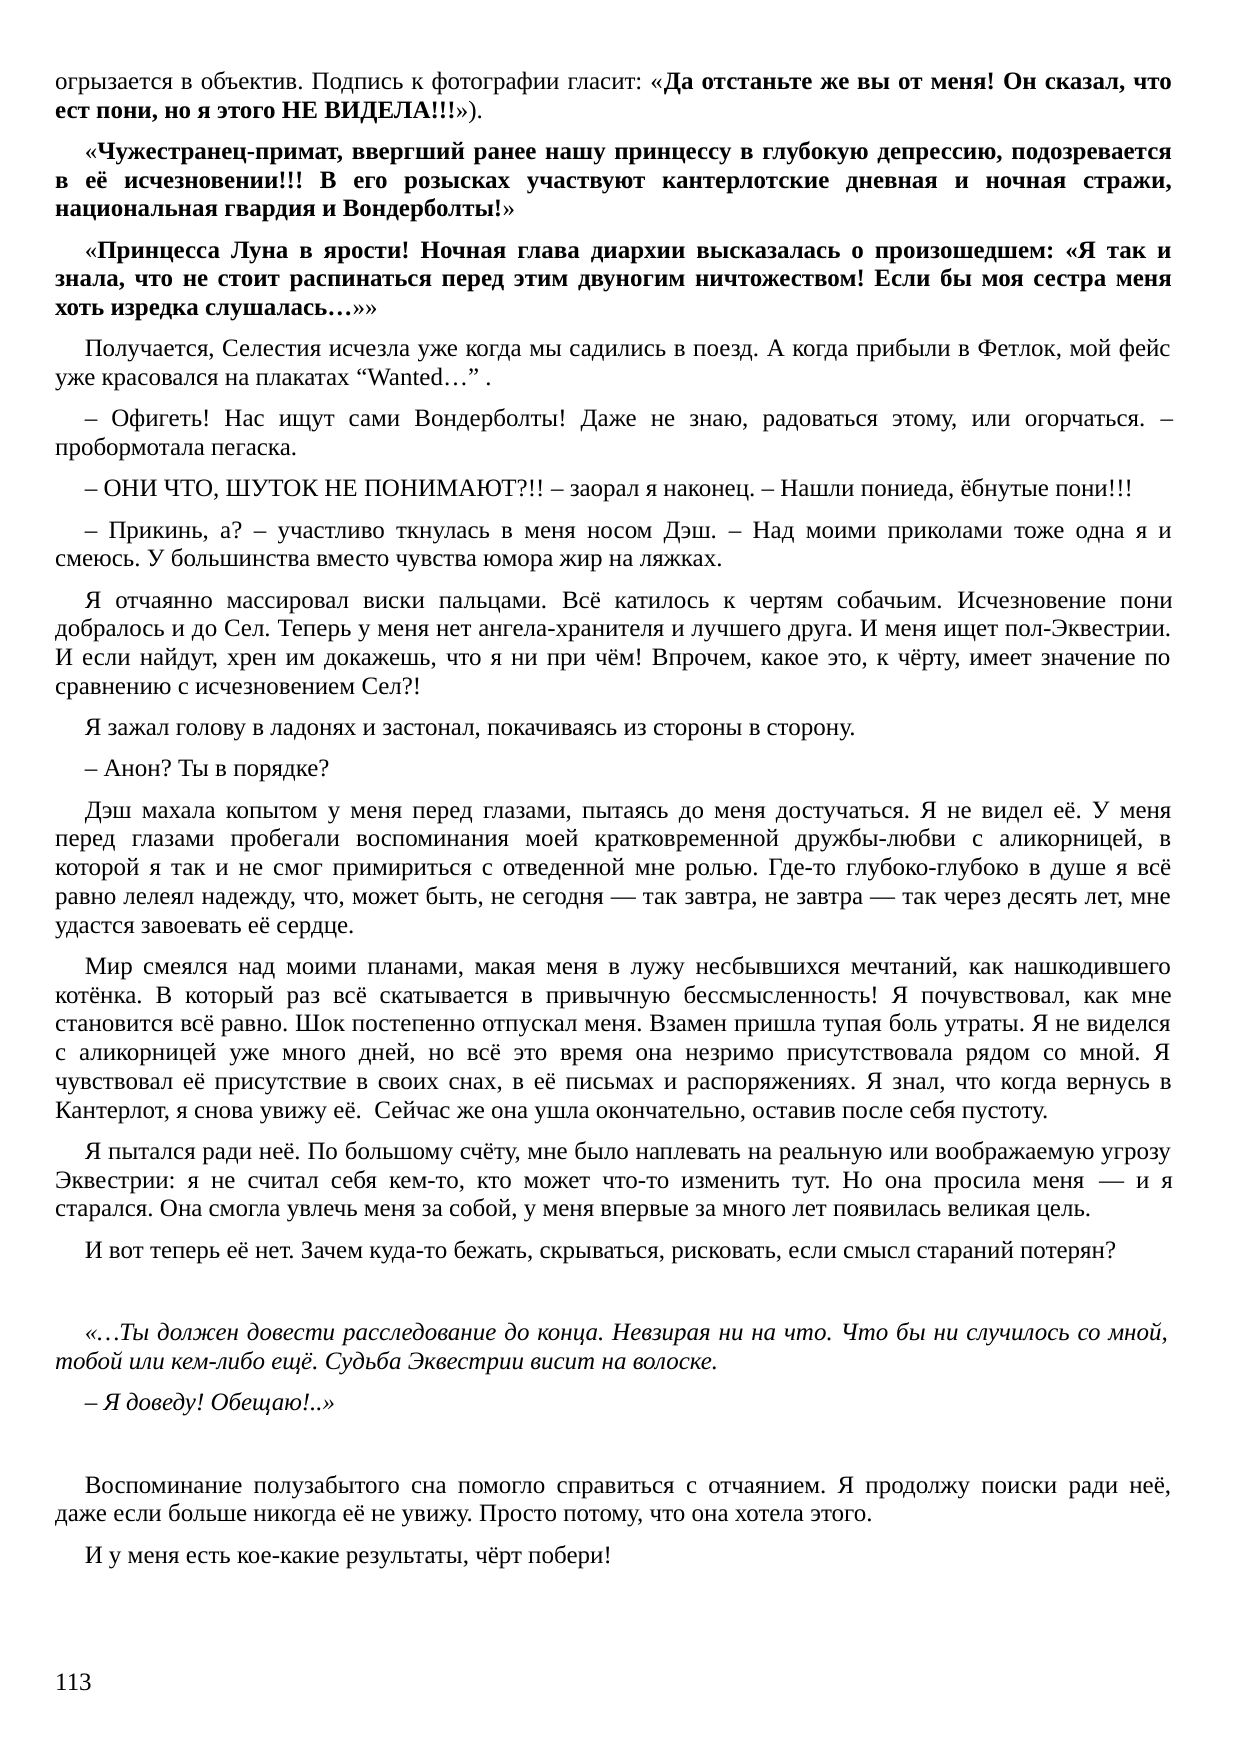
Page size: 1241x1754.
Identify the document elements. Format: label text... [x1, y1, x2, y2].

text огрызается в объектив. Подпись к фотографии гласит: «Да отстаньте же вы от меня! Он сказал, что ест пони, но я этого НЕ ВИДЕЛА!!!»). [55, 66, 1173, 123]
text Я зажал голову в ладонях и застонал, покачиваясь из стороны в сторону. [55, 712, 1173, 741]
text – Анон? Ты в порядке? [55, 753, 1173, 782]
text – ОНИ ЧТО, ШУТОК НЕ ПОНИМАЮТ?!! – заорал я наконец. – Нашли пониеда, ёбнутые пони!!! [55, 473, 1173, 502]
text И у меня есть кое-какие результаты, чёрт побери! [55, 1540, 1173, 1568]
text Получается, Селестия исчезла уже когда мы садились в поезд. А когда прибыли в Фетлок, мой фейс уже красовался на плакатах “Wanted…” . [55, 333, 1173, 391]
text – Офигеть! Нас ищут сами Вондерболты! Даже не знаю, радоваться этому, или огорчаться. – пробормотала пегаска. [55, 403, 1173, 461]
text «Принцесса Луна в ярости! Ночная глава диархии высказалась о произошедшем: «Я так и знала, что не стоит распинаться перед этим двуногим ничтожеством! Если бы моя сестра меня хоть изредка слушалась…»» [55, 235, 1173, 321]
text Воспоминание полузабытого сна помогло справиться с отчаянием. Я продолжу поиски ради неё, даже если больше никогда её не увижу. Просто потому, что она хотела этого. [55, 1470, 1173, 1527]
text Мир смеялся над моими планами, макая меня в лужу несбывшихся мечтаний, как нашкодившего котёнка. В который раз всё скатывается в привычную бессмысленность! Я почувствовал, как мне становится всё равно. Шок постепенно отпускал меня. Взамен пришла тупая боль утраты. Я не виделся с аликорницей уже много дней, но всё это время она незримо присутствовала рядом со мной. Я чувствовал её присутствие в своих снах, в её письмах и распоряжениях. Я знал, что когда вернусь в Кантерлот, я снова увижу её. Сейчас же она ушла окончательно, оставив после себя пустоту. [55, 951, 1173, 1123]
text Дэш махала копытом у меня перед глазами, пытаясь до меня достучаться. Я не видел её. У меня перед глазами пробегали воспоминания моей кратковременной дружбы-любви с аликорницей, в которой я так и не смог примириться с отведенной мне ролью. Где-то глубоко-глубоко в душе я всё равно лелеял надежду, что, может быть, не сегодня — так завтра, не завтра — так через десять лет, мне удастся завоевать её сердце. [55, 795, 1173, 938]
text Я пытался ради неё. По большому счёту, мне было наплевать на реальную или воображаемую угрозу Эквестрии: я не считал себя кем-то, кто может что-то изменить тут. Но она просила меня — и я старался. Она смогла увлечь меня за собой, у меня впервые за много лет появилась великая цель. [55, 1136, 1173, 1222]
text Я отчаянно массировал виски пальцами. Всё катилось к чертям собачьим. Исчезновение пони добралось и до Сел. Теперь у меня нет ангела-хранителя и лучшего друга. И меня ищет пол-Эквестрии. И если найдут, хрен им докажешь, что я ни при чём! Впрочем, какое это, к чёрту, имеет значение по сравнению с исчезновением Сел?! [55, 585, 1173, 700]
text И вот теперь её нет. Зачем куда-то бежать, скрываться, рисковать, если смысл стараний потерян? [55, 1235, 1173, 1263]
text – Я доведу! Обещаю!..» [55, 1387, 1173, 1416]
text «Чужестранец-примат, ввергший ранее нашу принцессу в глубокую депрессию, подозревается в её исчезновении!!! В его розысках участвуют кантерлотские дневная и ночная стражи, национальная гвардия и Вондерболты!» [55, 136, 1173, 222]
text – Прикинь, а? – участливо ткнулась в меня носом Дэш. – Над моими приколами тоже одна я и смеюсь. У большинства вместо чувства юмора жир на ляжках. [55, 515, 1173, 572]
text «…Ты должен довести расследование до конца. Невзирая ни на что. Что бы ни случилось со мной, тобой или кем-либо ещё. Судьба Эквестрии висит на волоске. [55, 1317, 1173, 1375]
